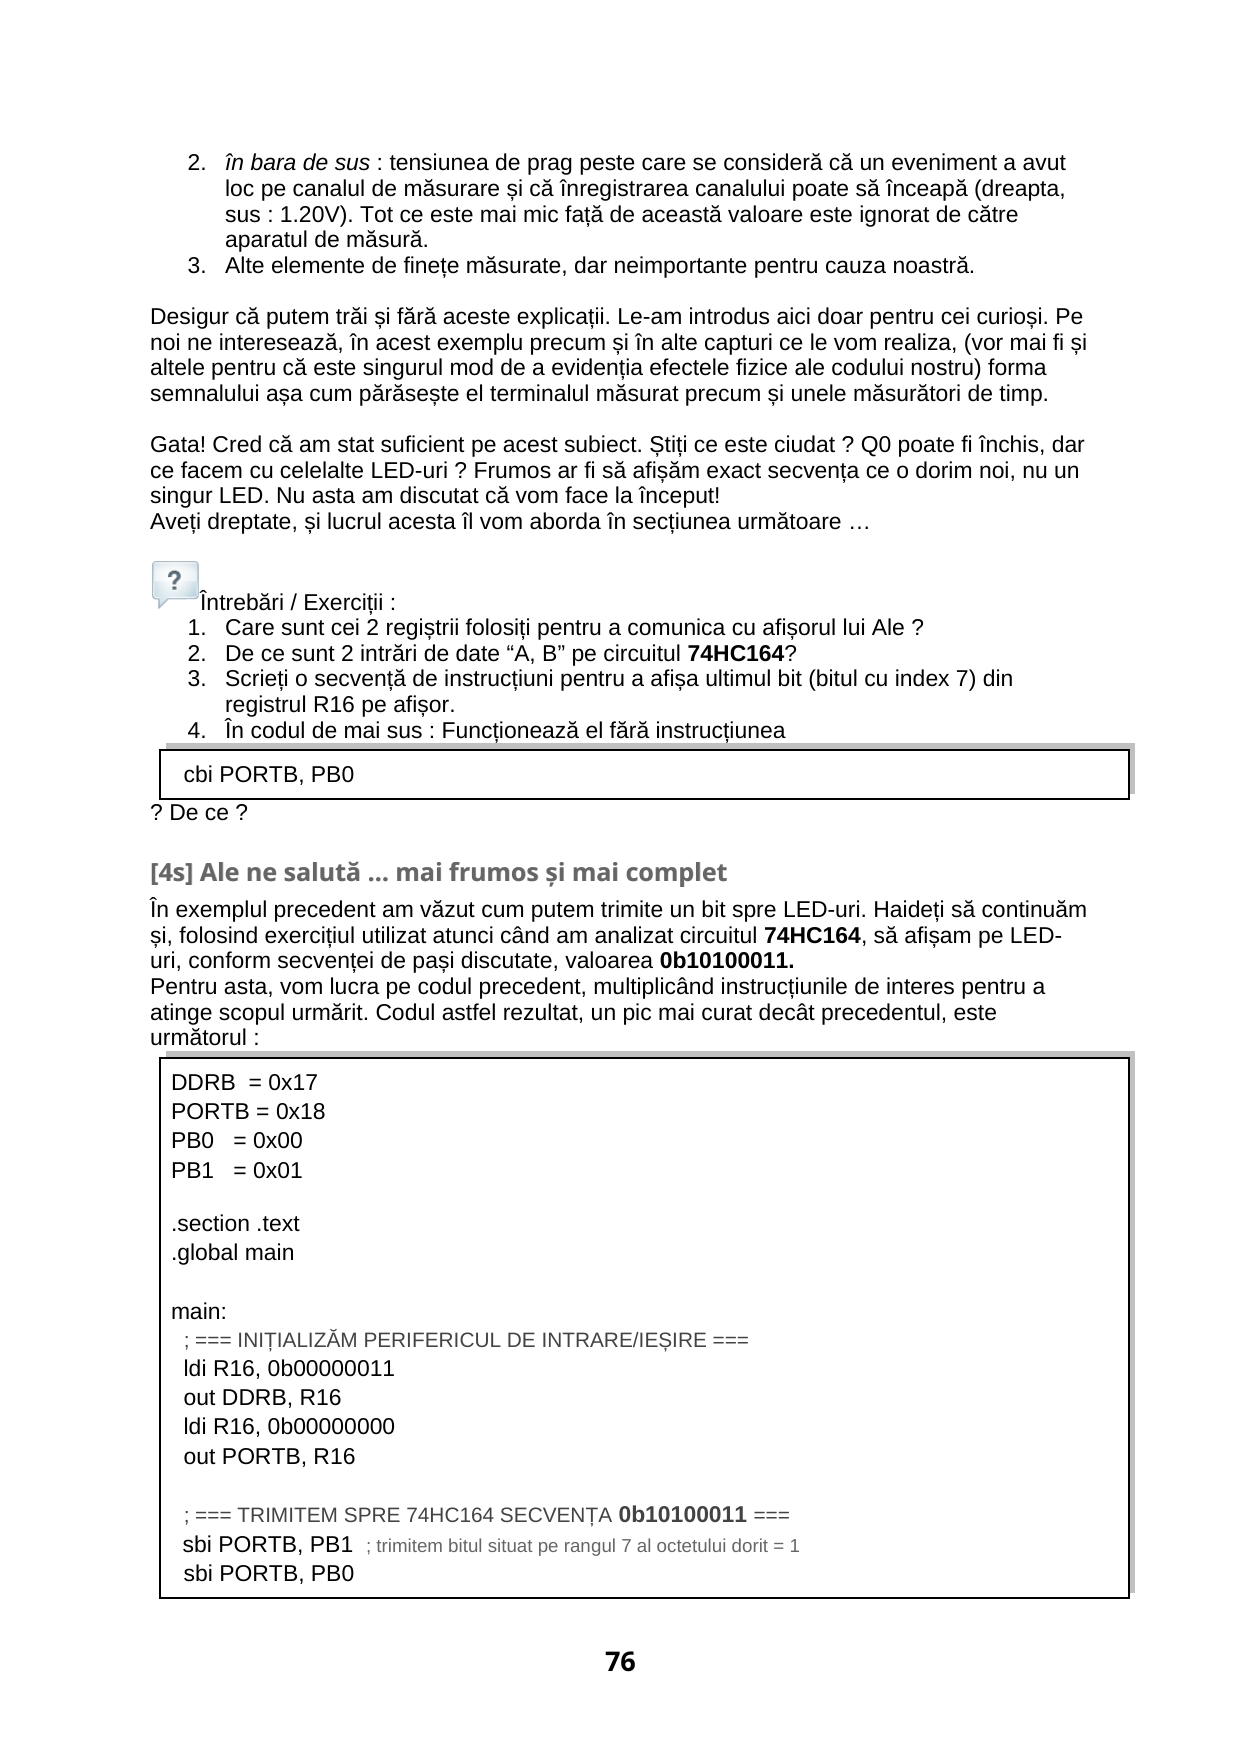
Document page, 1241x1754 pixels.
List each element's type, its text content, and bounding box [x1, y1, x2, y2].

list în bara de sus : tensiunea de prag peste care se consideră că un eveniment a avut loc pe canalul de măsurare și că înregistrarea canalului poate să înceapă (dreapta, sus : 1.20V). Tot ce este mai mic față de această valoare este ignorat de către aparatul de măsură. [187, 150, 1091, 252]
list Care sunt cei 2 regiștrii folosiți pentru a comunica cu afișorul lui Ale ? [187, 615, 1091, 641]
subtitle [4s] Ale ne salută … mai frumos și mai complet [150, 854, 1091, 888]
text ? De ce ? [150, 800, 1091, 825]
table_header cbi PORTB, PB0 [161, 751, 1128, 798]
list De ce sunt 2 intrări de date “A, B” pe circuitul 74HC164? [187, 641, 1091, 666]
text Pentru asta, vom lucra pe codul precedent, multiplicând instrucțiunile de interes pentru a atinge scopul urmărit. Codul astfel rezultat, un pic mai curat decât precedentul, este următorul : [150, 974, 1091, 1051]
picture [150, 560, 200, 610]
text Gata! Cred că am stat suficient pe acest subiect. Știți ce este ciudat ? Q0 poate fi închis, dar ce facem cu celelalte LED-uri ? Frumos ar fi să afișăm exact secvența ce o dorim noi, nu un singur LED. Nu asta am discutat că vom face la început! [150, 432, 1091, 509]
text Aveți dreptate, și lucrul acesta îl vom aborda în secțiunea următoare … [150, 509, 1091, 534]
text Desigur că putem trăi și fără aceste explicații. Le-am introdus aici doar pentru cei curioși. Pe noi ne interesează, în acest exemplu precum și în alte capturi ce le vom realiza, (vor mai fi și altele pentru că este singurul mod de a evidenția efectele fizice ale codului nostru) forma semnalului așa cum părăsește el terminalul măsurat precum și unele măsurători de timp. [150, 304, 1091, 406]
list Alte elemente de finețe măsurate, dar neimportante pentru cauza noastră. [187, 252, 1091, 278]
table_header DDRB = 0x17 PORTB = 0x18 PB0 = 0x00 PB1 = 0x01 .section .text .global main main: ; === INIȚIALIZĂM PERIFERICUL DE INTRARE/IEȘIRE === ldi R16, 0b00000011 out DDRB, R16 ldi R16, 0b00000000 out PORTB, R16 ; === TRIMITEM SPRE 74HC164 SECVENȚA 0b10100011 === sbi PORTB, PB1 ; trimitem bitul situat pe rangul 7 al octetului dorit = 1 sbi PORTB, PB0 [161, 1059, 1128, 1597]
list Scrieți o secvență de instrucțiuni pentru a afișa ultimul bit (bitul cu index 7) din registrul R16 pe afișor. [187, 666, 1091, 717]
text Întrebări / Exerciții : [150, 586, 1091, 615]
text În exemplul precedent am văzut cum putem trimite un bit spre LED-uri. Haideți să continuăm și, folosind exercițiul utilizat atunci când am analizat circuitul 74HC164, să afișam pe LED-uri, conform secvenței de pași discutate, valoarea 0b10100011. [150, 897, 1091, 974]
list În codul de mai sus : Funcționează el fără instrucțiunea [187, 717, 1091, 743]
